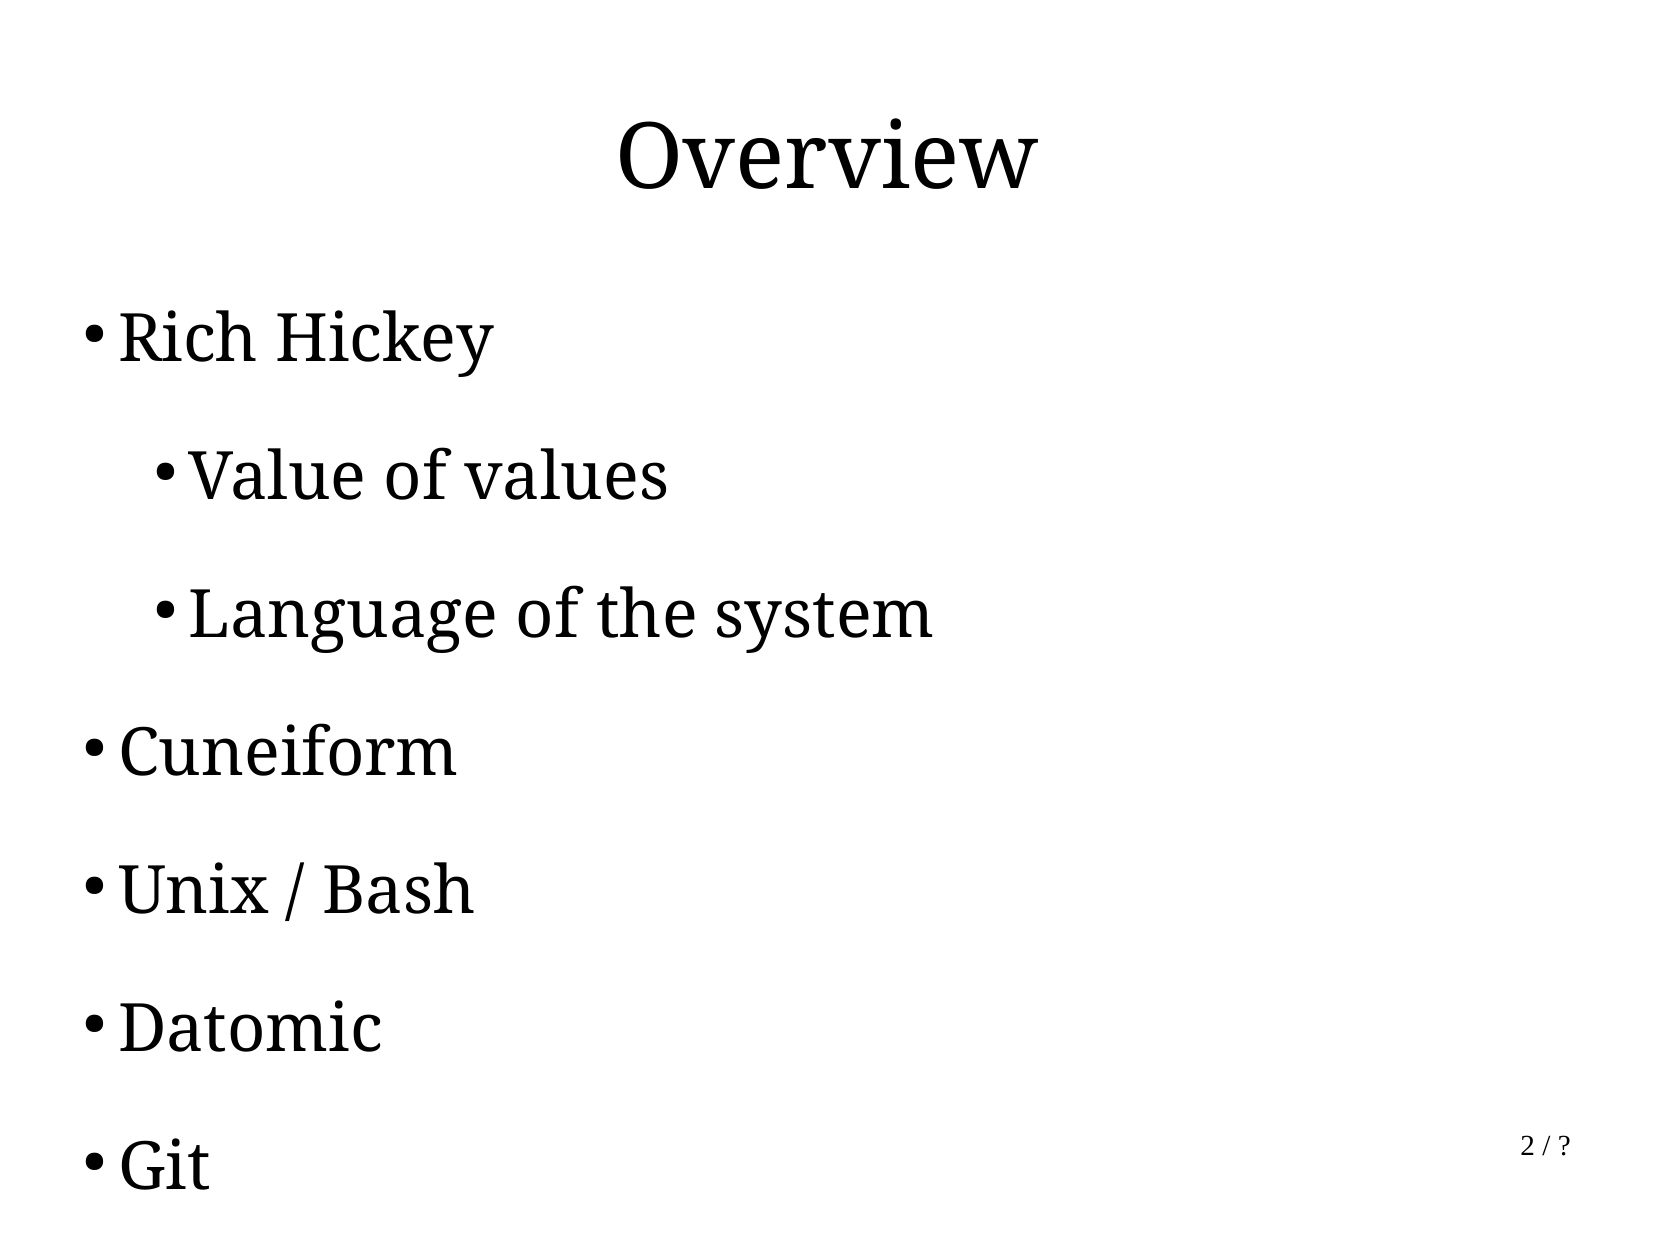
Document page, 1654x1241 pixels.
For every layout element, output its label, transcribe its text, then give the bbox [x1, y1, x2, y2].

subtitle Rich Hickey Value of values Language of the system Cuneiform Unix / Bash Datomic Git [82, 290, 1571, 1106]
title Overview [82, 49, 1571, 257]
